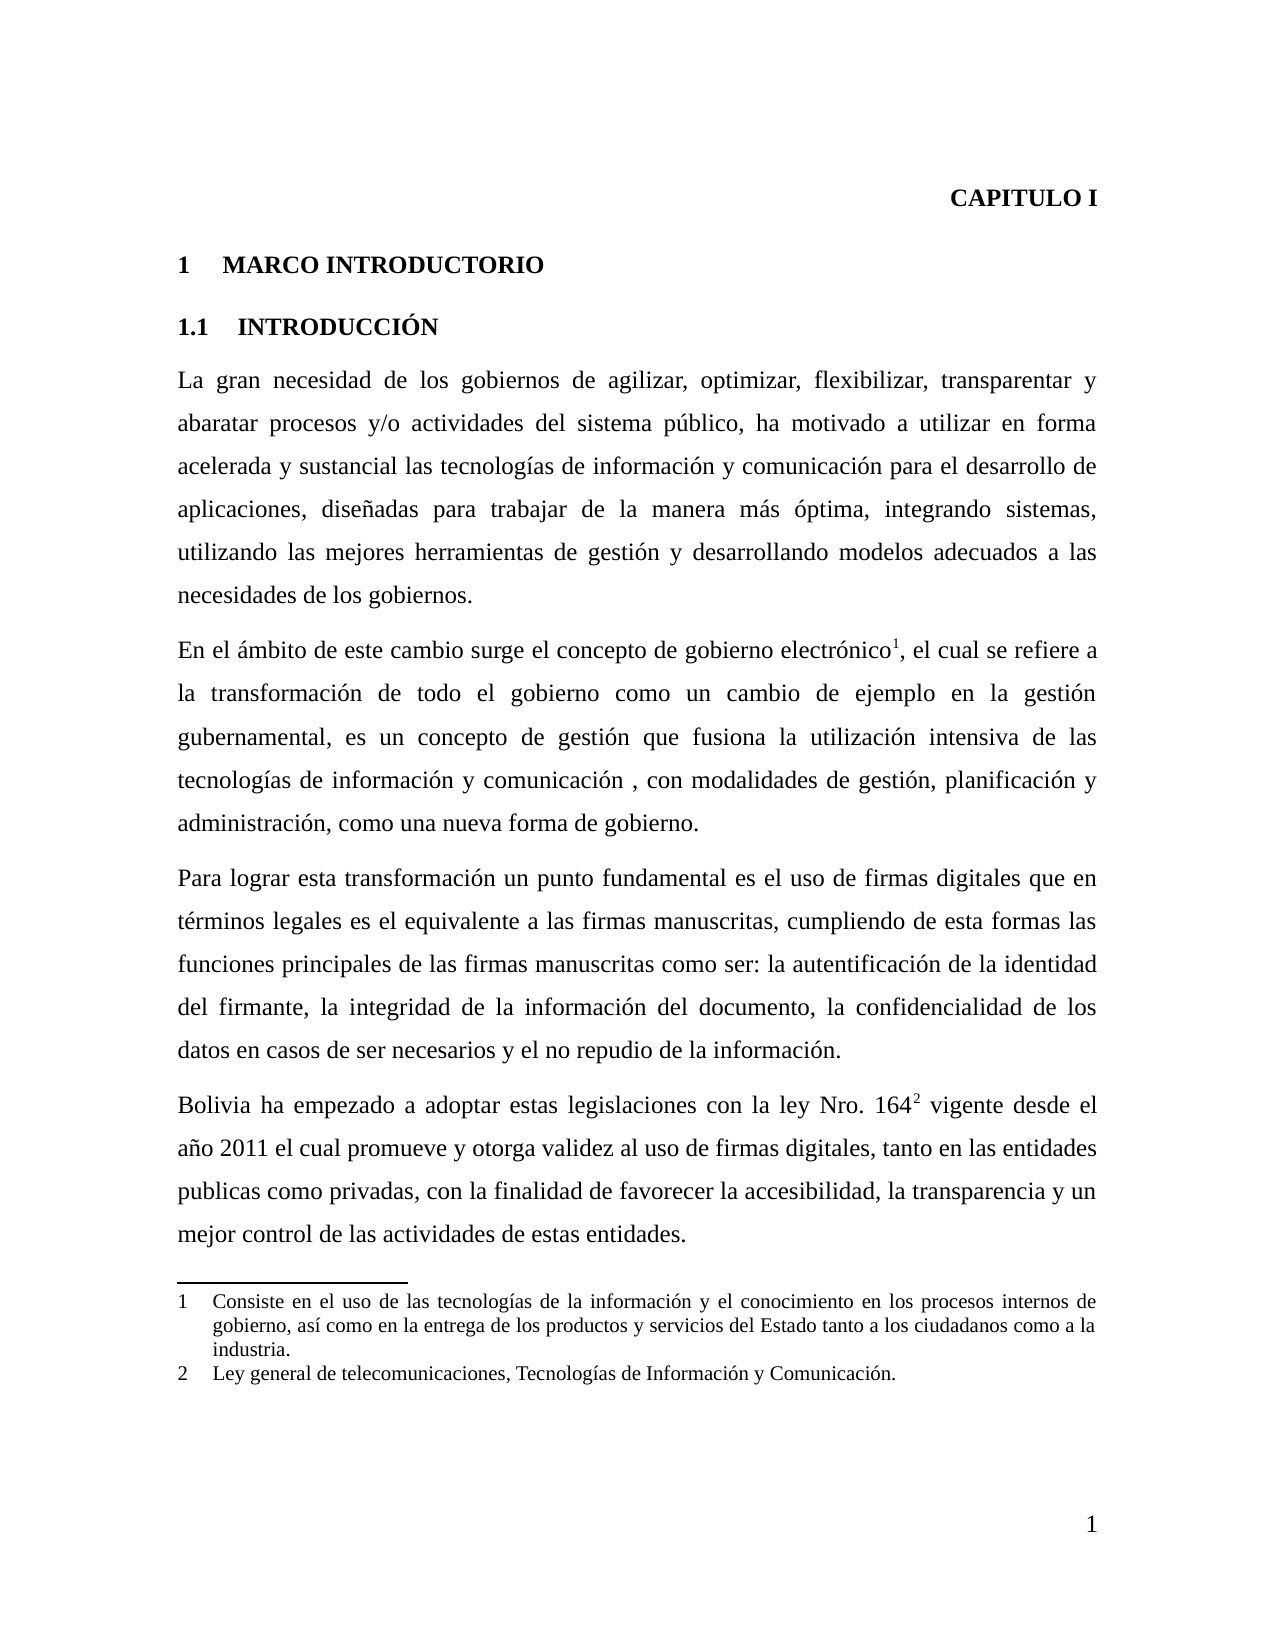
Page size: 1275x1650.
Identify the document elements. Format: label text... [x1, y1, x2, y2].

text Consiste en el uso de las tecnologías de la información y el conocimiento en los procesos internos de gobierno, así como en la entrega de los productos y servicios del Estado tanto a los ciudadanos como a la industria. [177, 1289, 1098, 1361]
text La gran necesidad de los gobiernos de agilizar, optimizar, flexibilizar, transparentar y abaratar procesos y/o actividades del sistema público, ha motivado a utilizar en forma acelerada y sustancial las tecnologías de información y comunicación para el desarrollo de aplicaciones, diseñadas para trabajar de la manera más óptima, integrando sistemas, utilizando las mejores herramientas de gestión y desarrollando modelos adecuados a las necesidades de los gobiernos. [177, 365, 1098, 609]
subtitle INTRODUCCIÓN [177, 312, 1098, 341]
text Ley general de telecomunicaciones, Tecnologías de Información y Comunicación. [177, 1361, 1098, 1385]
text En el ámbito de este cambio surge el concepto de gobierno electrónico, el cual se refiere a la transformación de todo el gobierno como un cambio de ejemplo en la gestión gubernamental, es un concepto de gestión que fusiona la utilización intensiva de las tecnologías de información y comunicación , con modalidades de gestión, planificación y administración, como una nueva forma de gobierno. [177, 635, 1098, 837]
text Bolivia ha empezado a adoptar estas legislaciones con la ley Nro. 164 vigente desde el año 2011 el cual promueve y otorga validez al uso de firmas digitales, tanto en las entidades publicas como privadas, con la finalidad de favorecer la accesibilidad, la transparencia y un mejor control de las actividades de estas entidades. [177, 1090, 1098, 1248]
subtitle CAPITULO I [177, 183, 1098, 212]
subtitle MARCO INTRODUCTORIO [177, 250, 1098, 278]
text Para lograr esta transformación un punto fundamental es el uso de firmas digitales que en términos legales es el equivalente a las firmas manuscritas, cumpliendo de esta formas las funciones principales de las firmas manuscritas como ser: la autentificación de la identidad del firmante, la integridad de la información del documento, la confidencialidad de los datos en casos de ser necesarios y el no repudio de la información. [177, 863, 1098, 1064]
